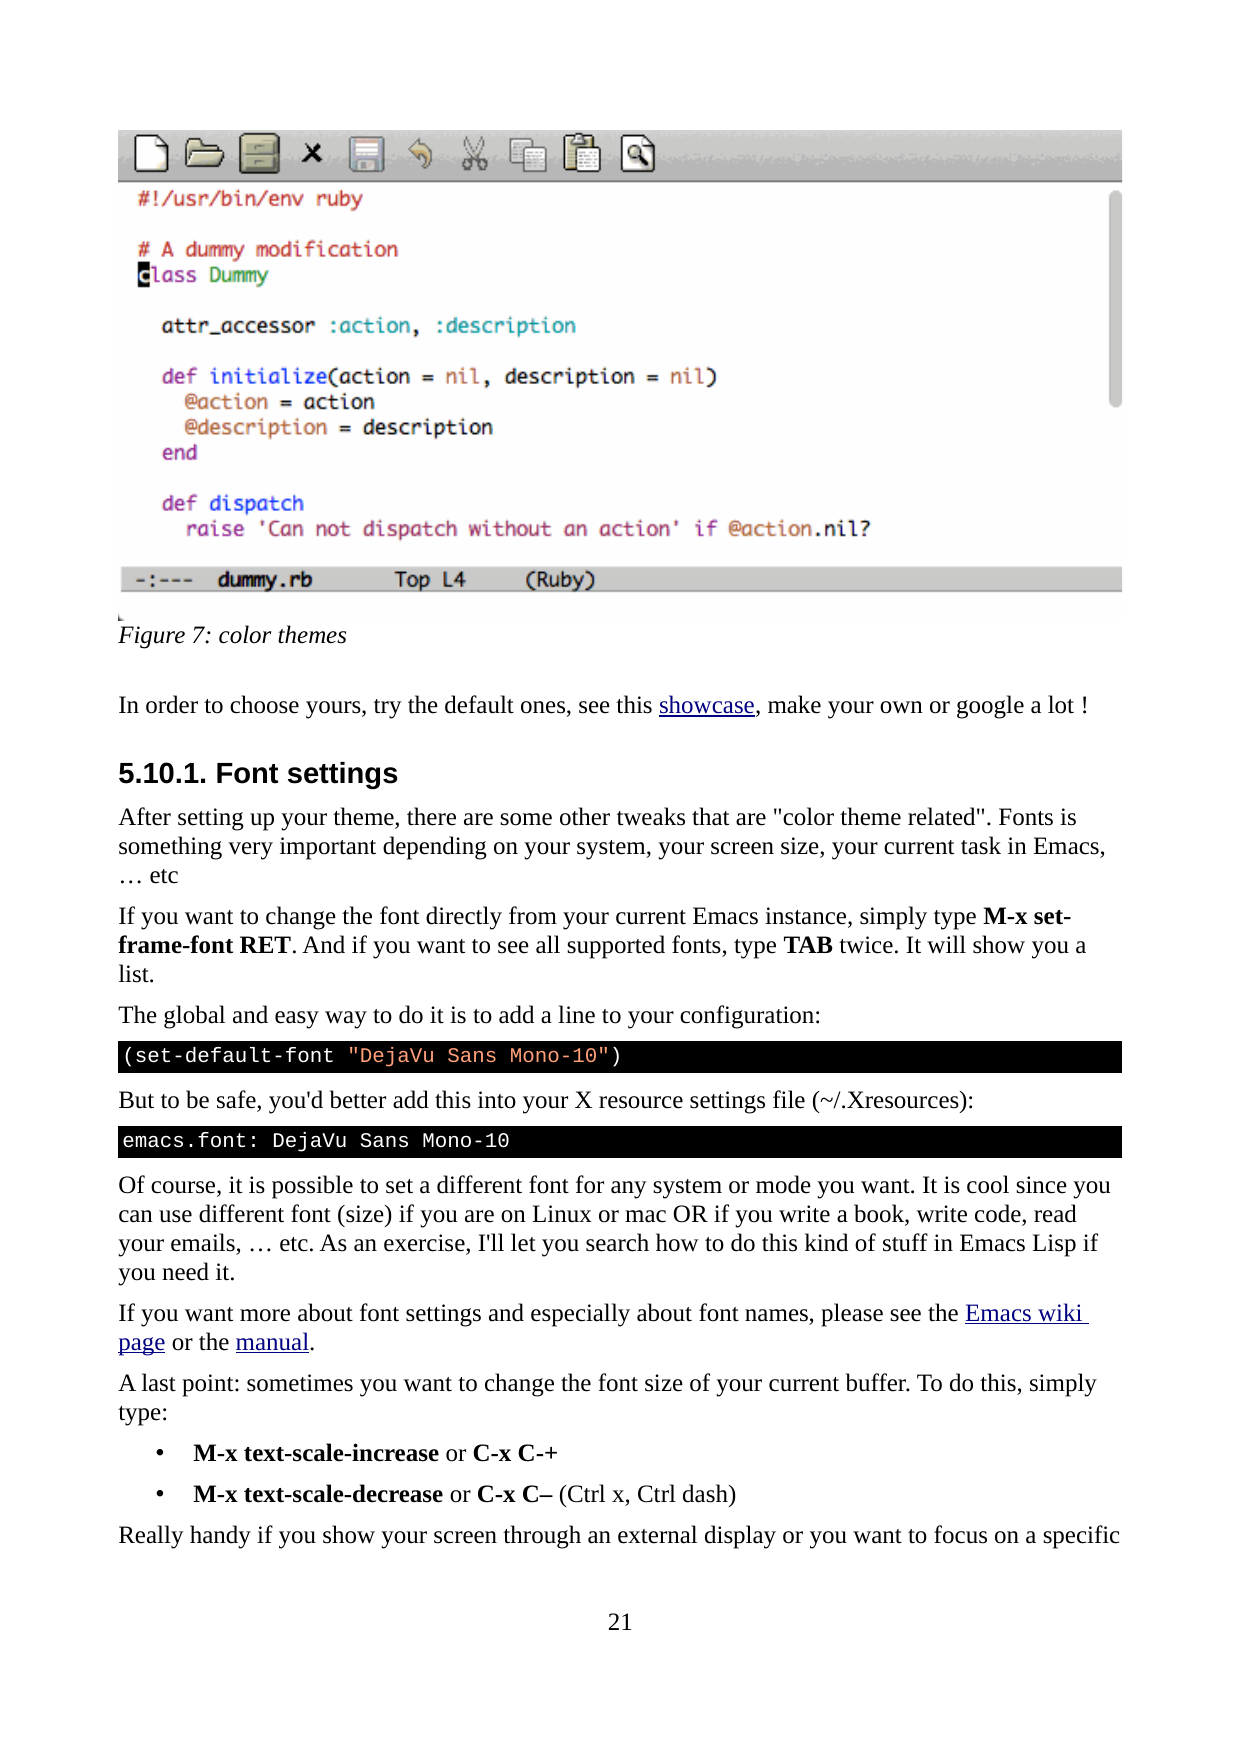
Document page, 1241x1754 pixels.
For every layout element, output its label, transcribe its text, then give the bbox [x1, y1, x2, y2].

list M-x text-scale-increase or C-x C-+ [156, 1438, 1122, 1467]
text If you want to change the font directly from your current Emacs instance, simply type M-x set-frame-font RET. And if you want to see all supported fonts, type TAB twice. It will show you a list. [118, 901, 1122, 987]
text Figure 7: color themes [118, 621, 1122, 649]
text But to be safe, you'd better add this into your X resource settings file (~/.Xresources): [118, 1085, 1122, 1114]
text The global and easy way to do it is to add a line to your configuration: [118, 1000, 1122, 1029]
text emacs.font: DejaVu Sans Mono-10 [119, 1128, 1121, 1157]
text A last point: sometimes you want to change the font size of your current buffer. To do this, simply type: [118, 1368, 1122, 1425]
text In order to choose yours, try the default ones, see this showcase, make your own or google a lot ! [118, 690, 1122, 719]
subtitle Font settings [118, 756, 1122, 790]
text If you want more about font settings and especially about font names, please see the Emacs wiki page or the manual. [118, 1298, 1122, 1355]
text (set-default-font "DejaVu Sans Mono-10") [119, 1042, 1121, 1072]
list M-x text-scale-decrease or C-x C– (Ctrl x, Ctrl dash) [156, 1479, 1122, 1508]
text Really handy if you show your screen through an external display or you want to focus on a specific [118, 1520, 1122, 1549]
text Of course, it is possible to set a different font for any system or mode you want. It is cool since you can use different font (size) if you are on Linux or mac OR if you write a book, write code, read your emails, … etc. As an exercise, I'll let you search how to do this kind of stuff in Emacs Lisp if you need it. [118, 1170, 1122, 1285]
text After setting up your theme, there are some other tweaks that are "color theme related". Fonts is something very important depending on your system, your screen size, your current task in Emacs, … etc [118, 802, 1122, 889]
